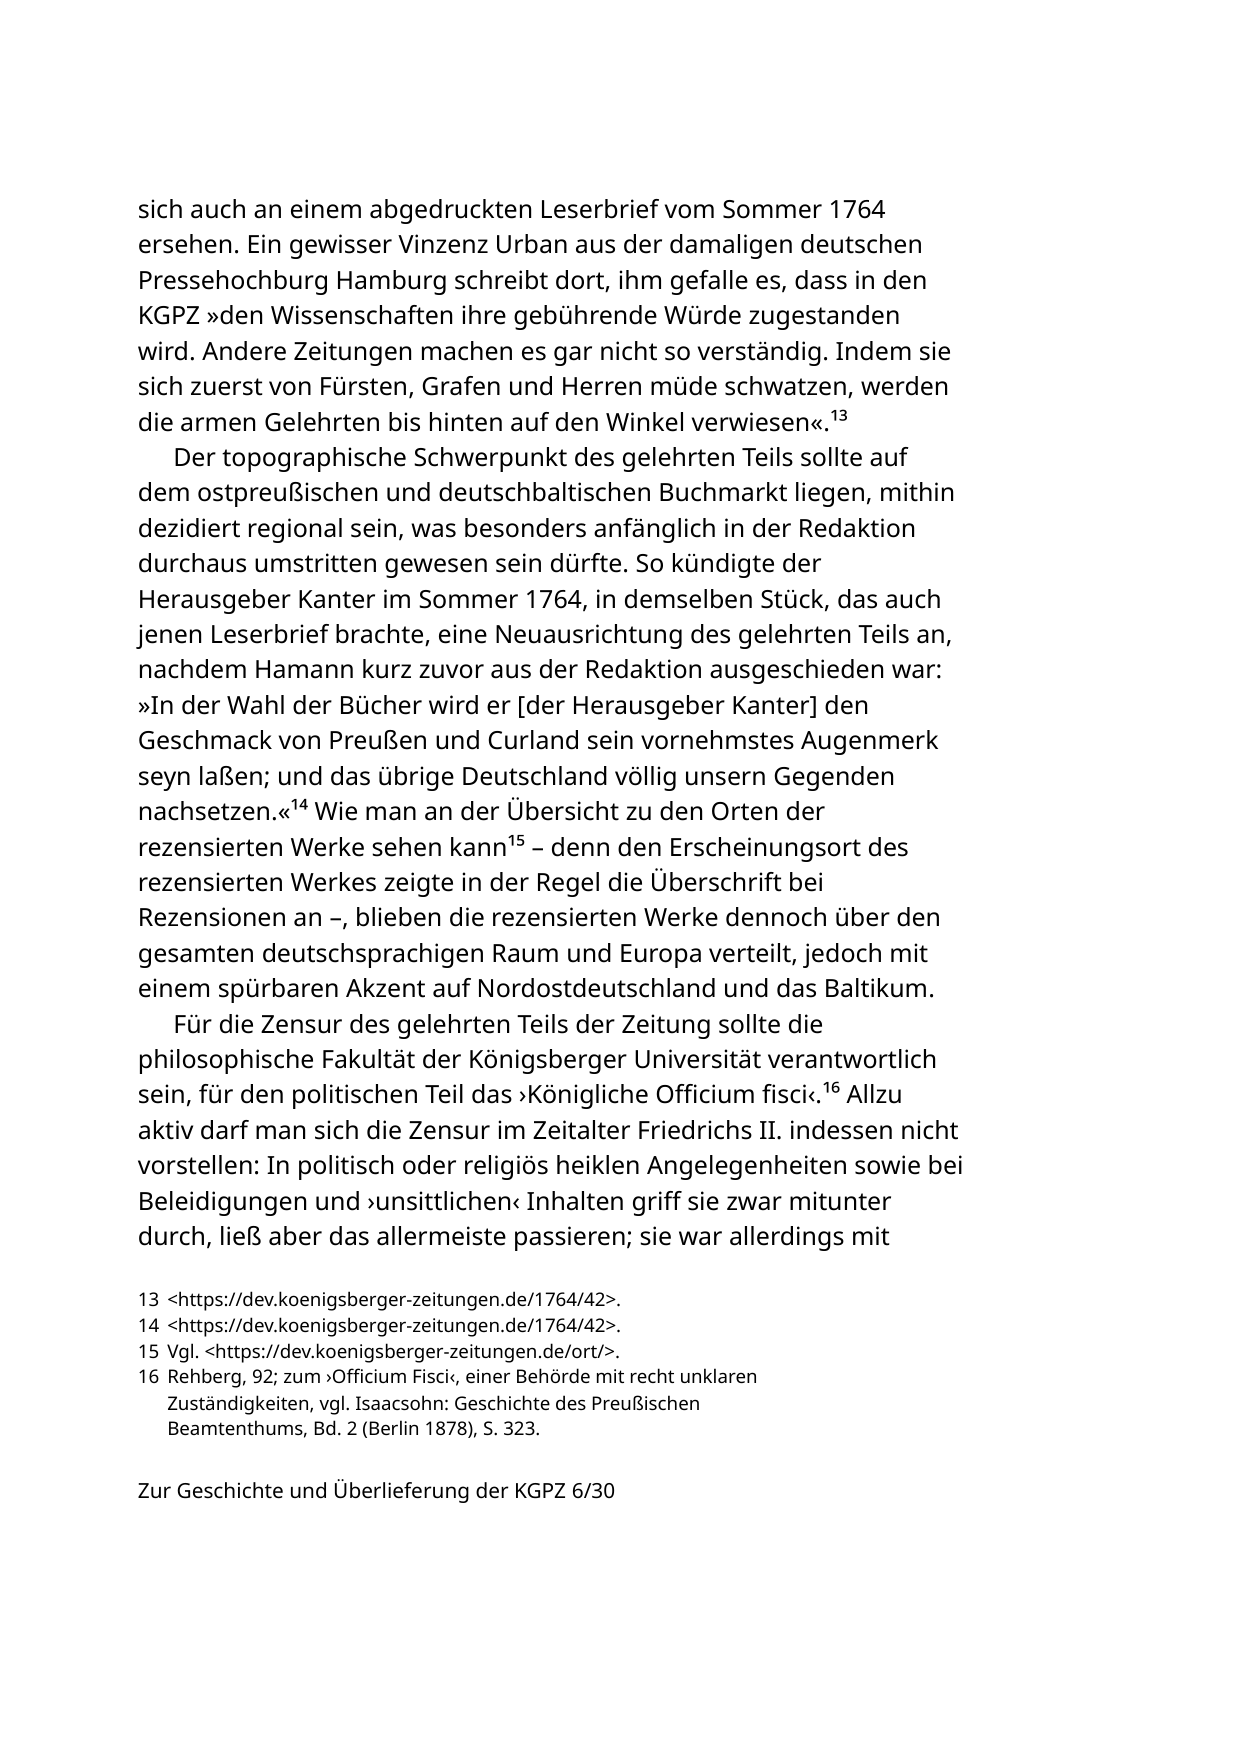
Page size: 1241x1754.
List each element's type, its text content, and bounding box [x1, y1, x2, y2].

text <https://dev.koenigsberger-zeitungen.de/1764/42>. [138, 1311, 846, 1337]
text Rehberg, 92; zum ›Officium Fisci‹, einer Behörde mit recht unklaren Zuständigkeiten, vgl. Isaacsohn: Geschichte des Preußischen Beamtenthums, Bd. 2 (Berlin 1878), S. 323. [138, 1363, 846, 1441]
text sich auch an einem abgedruckten Leserbrief vom Sommer 1764 ersehen. Ein gewisser Vinzenz Urban aus der damaligen deutschen Pressehochburg Hamburg schreibt dort, ihm gefalle es, dass in den KGPZ »den Wissenschaften ihre gebührende Würde zugestanden wird. Andere Zeitungen machen es gar nicht so verständig. Indem sie sich zuerst von Fürsten, Grafen und Herren müde schwatzen, werden die armen Gelehrten bis hinten auf den Winkel verwiesen«. [138, 190, 964, 438]
text Vgl. <https://dev.koenigsberger-zeitungen.de/ort/>. [138, 1337, 846, 1363]
text Für die Zensur des gelehrten Teils der Zeitung sollte die philosophische Fakultät der Königsberger Universität verantwortlich sein, für den politischen Teil das ›Königliche Officium fisci‹. Allzu aktiv darf man sich die Zensur im Zeitalter Friedrichs II. indessen nicht vorstellen: In politisch oder religiös heiklen Angelegenheiten sowie bei Beleidigungen und ›unsittlichen‹ Inhalten griff sie zwar mitunter durch, ließ aber das allermeiste passieren; sie war allerdings mit [138, 1005, 964, 1253]
text Der topographische Schwerpunkt des gelehrten Teils sollte auf dem ostpreußischen und deutschbaltischen Buchmarkt liegen, mithin dezidiert regional sein, was besonders anfänglich in der Redaktion durchaus umstritten gewesen sein dürfte. So kündigte der Herausgeber Kanter im Sommer 1764, in demselben Stück, das auch jenen Leserbrief brachte, eine Neuausrichtung des gelehrten Teils an, nachdem Hamann kurz zuvor aus der Redaktion ausgeschieden war: »In der Wahl der Bücher wird er [der Herausgeber Kanter] den Geschmack von Preußen und Curland sein vornehmstes Augenmerk seyn laßen; und das übrige Deutschland völlig unsern Gegenden nachsetzen.« Wie man an der Übersicht zu den Orten der rezensierten Werke sehen kann – denn den Erscheinungsort des rezensierten Werkes zeigte in der Regel die Überschrift bei Rezensionen an –, blieben die rezensierten Werke dennoch über den gesamten deutschsprachigen Raum und Europa verteilt, jedoch mit einem spürbaren Akzent auf Nordostdeutschland und das Baltikum. [138, 438, 964, 1005]
text <https://dev.koenigsberger-zeitungen.de/1764/42>. [138, 1285, 846, 1311]
